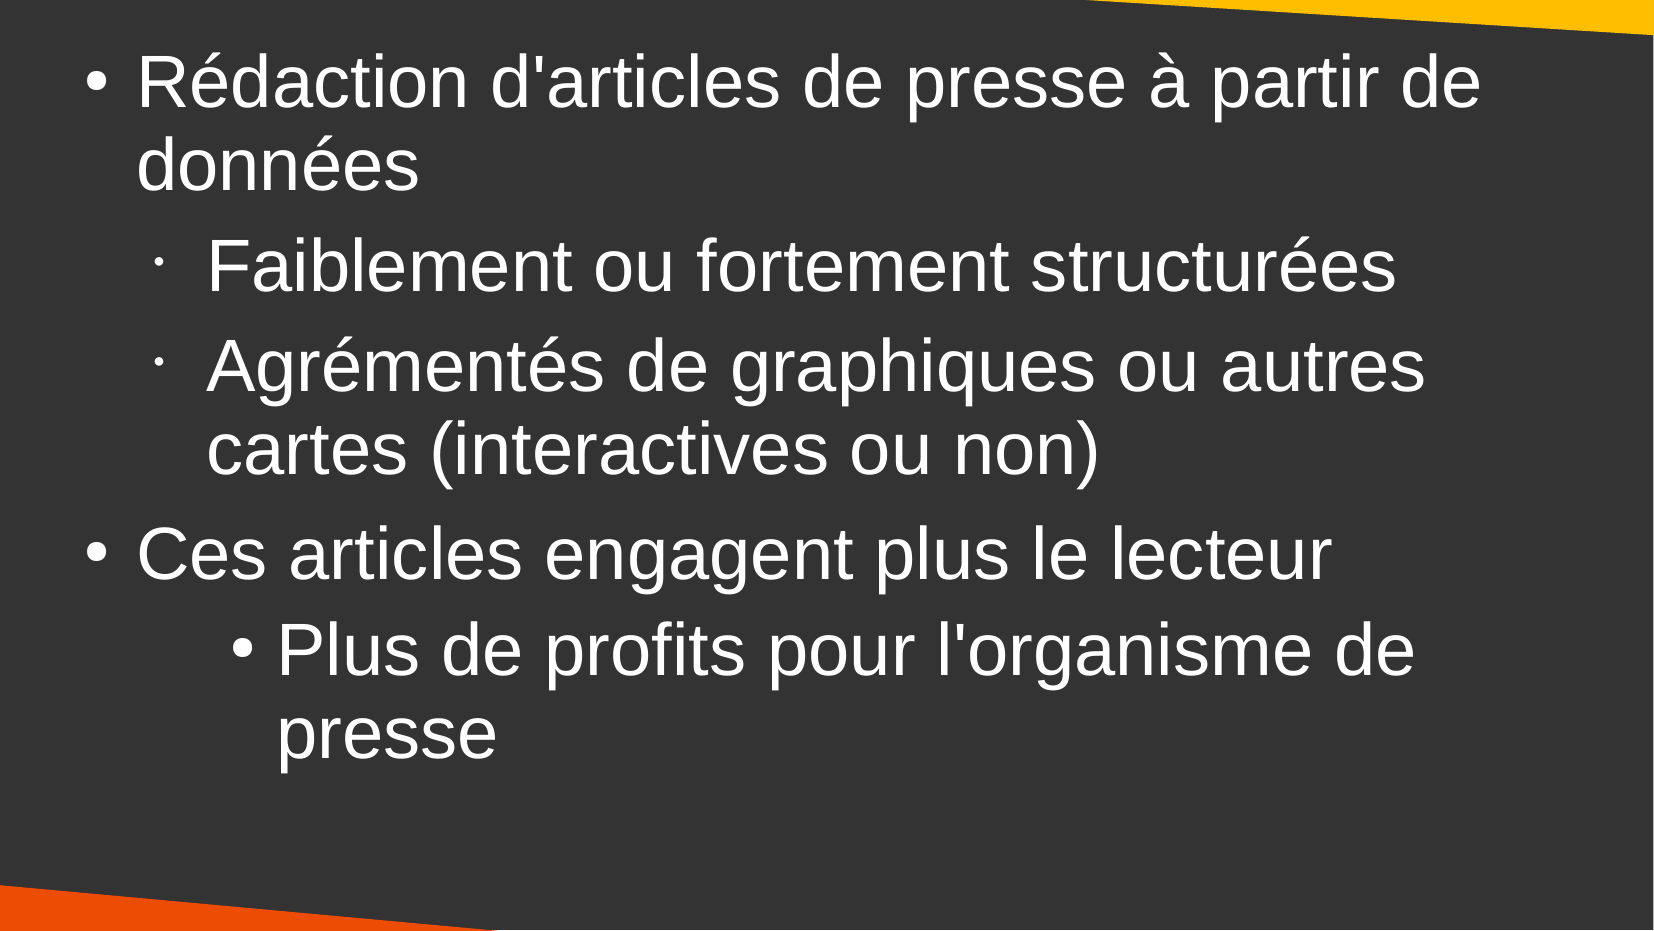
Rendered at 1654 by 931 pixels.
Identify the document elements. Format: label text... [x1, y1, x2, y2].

text_box [1086, 0, 1654, 36]
list Rédaction d'articles de presse à partir de données Faiblement ou fortement structurées Agrémentés de graphiques ou autres cartes (interactives ou non) Ces articles engagent plus le lecteur Plus de profits pour l'organisme de presse [65, 40, 1554, 780]
text_box [0, 885, 500, 931]
